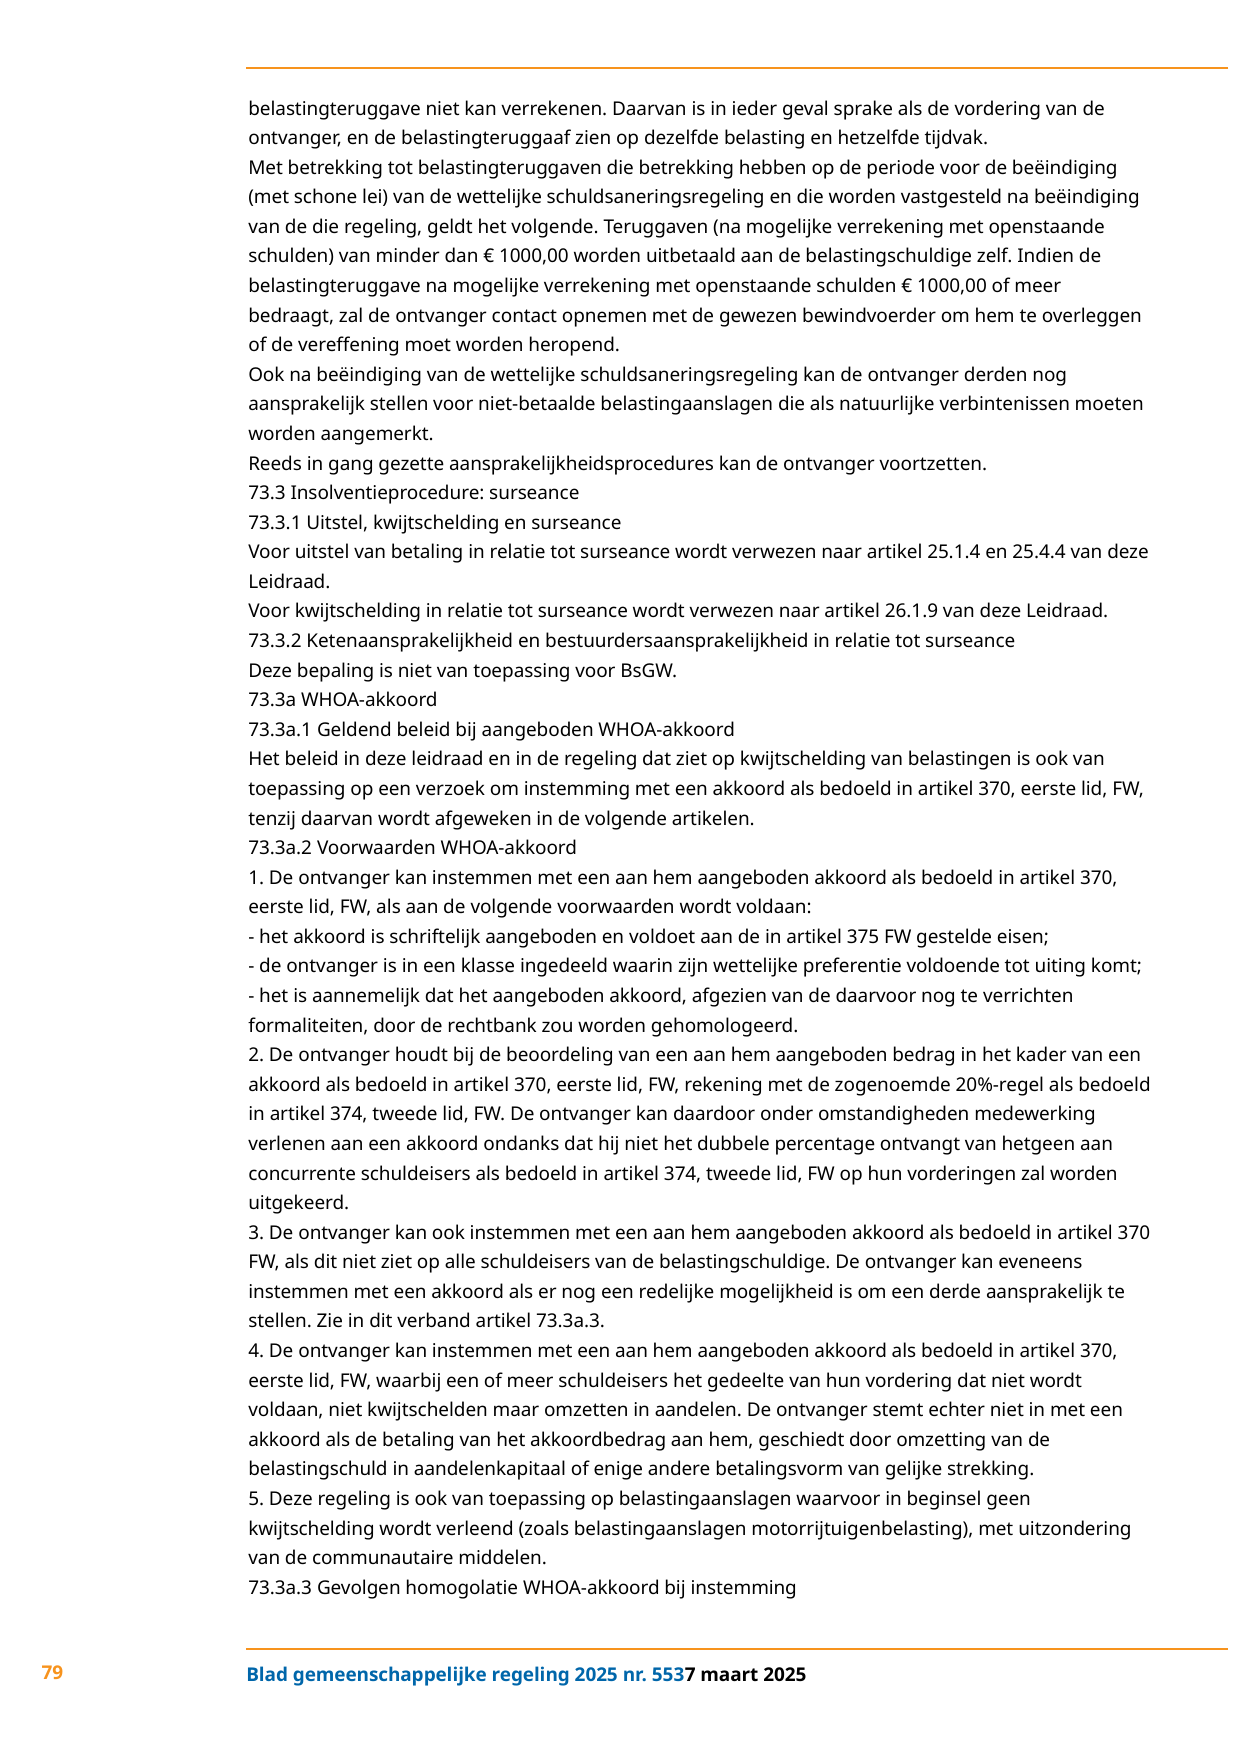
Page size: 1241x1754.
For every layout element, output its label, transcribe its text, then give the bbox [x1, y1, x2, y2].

text - de ontvanger is in een klasse ingedeeld waarin zijn wettelijke preferentie voldoende tot uiting komt; [248, 953, 1152, 978]
text Reeds in gang gezette aansprakelijkheidsprocedures kan de ontvanger voortzetten. [248, 450, 1152, 476]
text 5. Deze regeling is ook van toepassing op belastingaanslagen waarvoor in beginsel geen kwijtschelding wordt verleend (zoals belastingaanslagen motorrijtuigenbelasting), met uitzondering van de communautaire middelen. [248, 1485, 1152, 1570]
text Met betrekking tot belastingteruggaven die betrekking hebben op de periode voor de beëindiging (met schone lei) van de wettelijke schuldsaneringsregeling en die worden vastgesteld na beëindiging van de die regeling, geldt het volgende. Teruggaven (na mogelijke verrekening met openstaande schulden) van minder dan € 1000,00 worden uitbetaald aan de belastingschuldige zelf. Indien de belastingteruggave na mogelijke verrekening met openstaande schulden € 1000,00 of meer bedraagt, zal de ontvanger contact opnemen met de gewezen bewindvoerder om hem te overleggen of de vereffening moet worden heropend. [248, 154, 1152, 357]
text Ook na beëindiging van de wettelijke schuldsaneringsregeling kan de ontvanger derden nog aansprakelijk stellen voor niet-betaalde belastingaanslagen die als natuurlijke verbintenissen moeten worden aangemerkt. [248, 361, 1152, 446]
text Het beleid in deze leidraad en in de regeling dat ziet op kwijtschelding van belastingen is ook van toepassing op een verzoek om instemming met een akkoord als bedoeld in artikel 370, eerste lid, FW, tenzij daarvan wordt afgeweken in de volgende artikelen. [248, 746, 1152, 831]
text - het is aannemelijk dat het aangeboden akkoord, afgezien van de daarvoor nog te verrichten formaliteiten, door de rechtbank zou worden gehomologeerd. [248, 982, 1152, 1038]
text 2. De ontvanger houdt bij de beoordeling van een aan hem aangeboden bedrag in het kader van een akkoord als bedoeld in artikel 370, eerste lid, FW, rekening met de zogenoemde 20%-regel als bedoeld in artikel 374, tweede lid, FW. De ontvanger kan daardoor onder omstandigheden medewerking verlenen aan een akkoord ondanks dat hij niet het dubbele percentage ontvangt van hetgeen aan concurrente schuldeisers als bedoeld in artikel 374, tweede lid, FW op hun vorderingen zal worden uitgekeerd. [248, 1041, 1152, 1215]
text 73.3a WHOA-akkoord [248, 686, 1152, 712]
text 73.3.2 Ketenaansprakelijkheid en bestuurdersaansprakelijkheid in relatie tot surseance [248, 627, 1152, 653]
text 73.3.1 Uitstel, kwijtschelding en surseance [248, 509, 1152, 535]
text belastingteruggave niet kan verrekenen. Daarvan is in ieder geval sprake als de vordering van de ontvanger, en de belastingteruggaaf zien op dezelfde belasting en hetzelfde tijdvak. [248, 95, 1152, 150]
text 1. De ontvanger kan instemmen met een aan hem aangeboden akkoord als bedoeld in artikel 370, eerste lid, FW, als aan de volgende voorwaarden wordt voldaan: [248, 864, 1152, 919]
text Deze bepaling is niet van toepassing voor BsGW. [248, 657, 1152, 683]
text - het akkoord is schriftelijk aangeboden en voldoet aan de in artikel 375 FW gestelde eisen; [248, 923, 1152, 949]
text 3. De ontvanger kan ook instemmen met een aan hem aangeboden akkoord als bedoeld in artikel 370 FW, als dit niet ziet op alle schuldeisers van de belastingschuldige. De ontvanger kan eveneens instemmen met een akkoord als er nog een redelijke mogelijkheid is om een derde aansprakelijk te stellen. Zie in dit verband artikel 73.3a.3. [248, 1219, 1152, 1333]
picture [41, 47, 231, 172]
text 4. De ontvanger kan instemmen met een aan hem aangeboden akkoord als bedoeld in artikel 370, eerste lid, FW, waarbij een of meer schuldeisers het gedeelte van hun vordering dat niet wordt voldaan, niet kwijtschelden maar omzetten in aandelen. De ontvanger stemt echter niet in met een akkoord als de betaling van het akkoordbedrag aan hem, geschiedt door omzetting van de belastingschuld in aandelenkapitaal of enige andere betalingsvorm van gelijke strekking. [248, 1337, 1152, 1481]
text 73.3a.2 Voorwaarden WHOA-akkoord [248, 834, 1152, 860]
text Voor kwijtschelding in relatie tot surseance wordt verwezen naar artikel 26.1.9 van deze Leidraad. [248, 598, 1152, 623]
text 73.3a.1 Geldend beleid bij aangeboden WHOA-akkoord [248, 716, 1152, 742]
text 73.3a.3 Gevolgen homogolatie WHOA-akkoord bij instemming [248, 1574, 1152, 1600]
text Voor uitstel van betaling in relatie tot surseance wordt verwezen naar artikel 25.1.4 en 25.4.4 van deze Leidraad. [248, 538, 1152, 594]
text 73.3 Insolventieprocedure: surseance [248, 479, 1152, 505]
